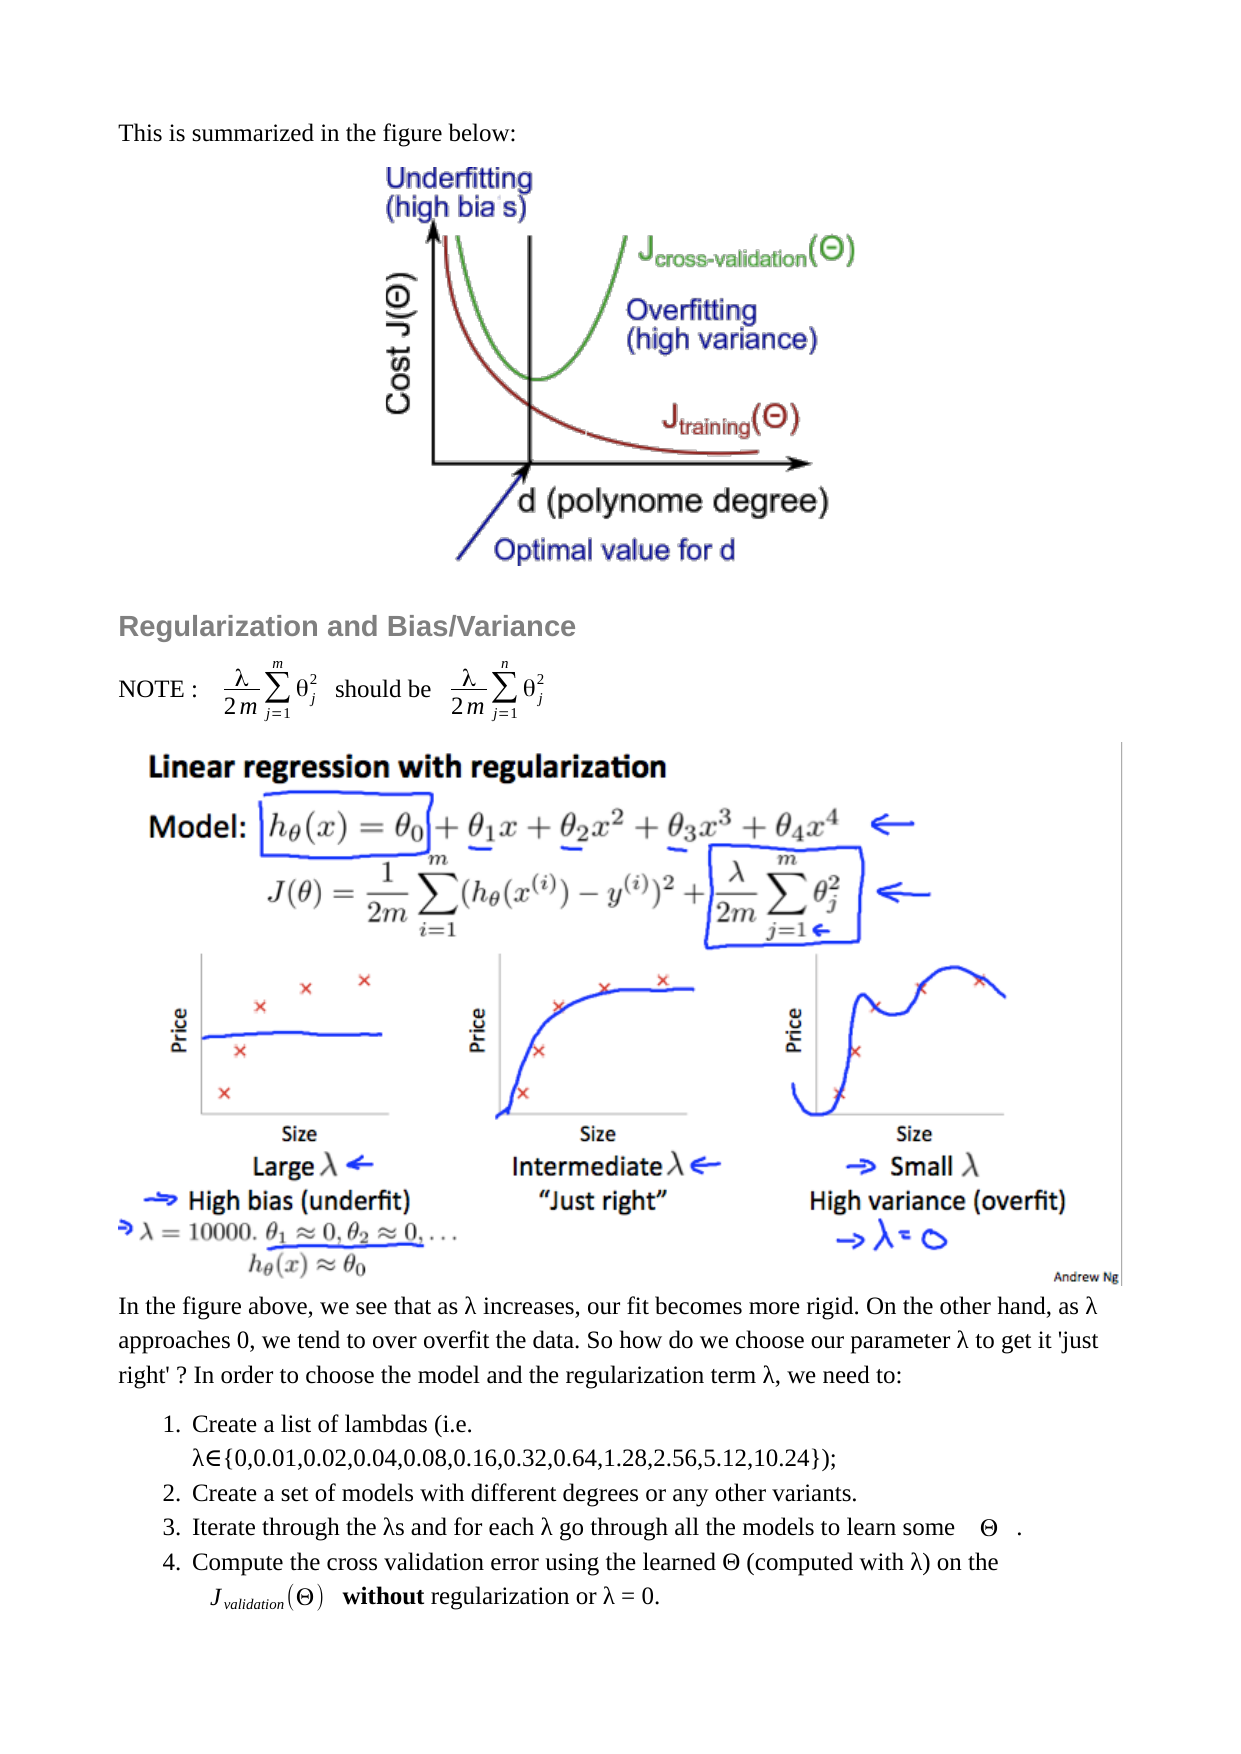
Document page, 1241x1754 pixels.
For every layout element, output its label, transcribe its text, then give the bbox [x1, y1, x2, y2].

list Iterate through the λs and for each λ go through all the models to learn some . [162, 1512, 1122, 1541]
subtitle Regularization and Bias/Variance [118, 609, 1122, 642]
text NOTE : should be [118, 655, 1122, 722]
list Compute the cross validation error using the learned Θ (computed with λ) on the without regularization or λ = 0. [162, 1547, 1122, 1614]
picture [118, 742, 1123, 1286]
text In the figure above, we see that as λ increases, our fit becomes more rigid. On the other hand, as λ approaches 0, we tend to over overfit the data. So how do we choose our parameter λ to get it 'just right' ? In order to choose the model and the regularization term λ, we need to: [118, 1286, 1122, 1388]
list Create a list of lambdas (i.e. λ∈{0,0.01,0.02,0.04,0.08,0.16,0.32,0.64,1.28,2.56,5.12,10.24}); [162, 1409, 1122, 1472]
text This is summarized in the figure below: [118, 118, 1122, 147]
picture [385, 167, 855, 566]
list Create a set of models with different degrees or any other variants. [162, 1478, 1122, 1507]
